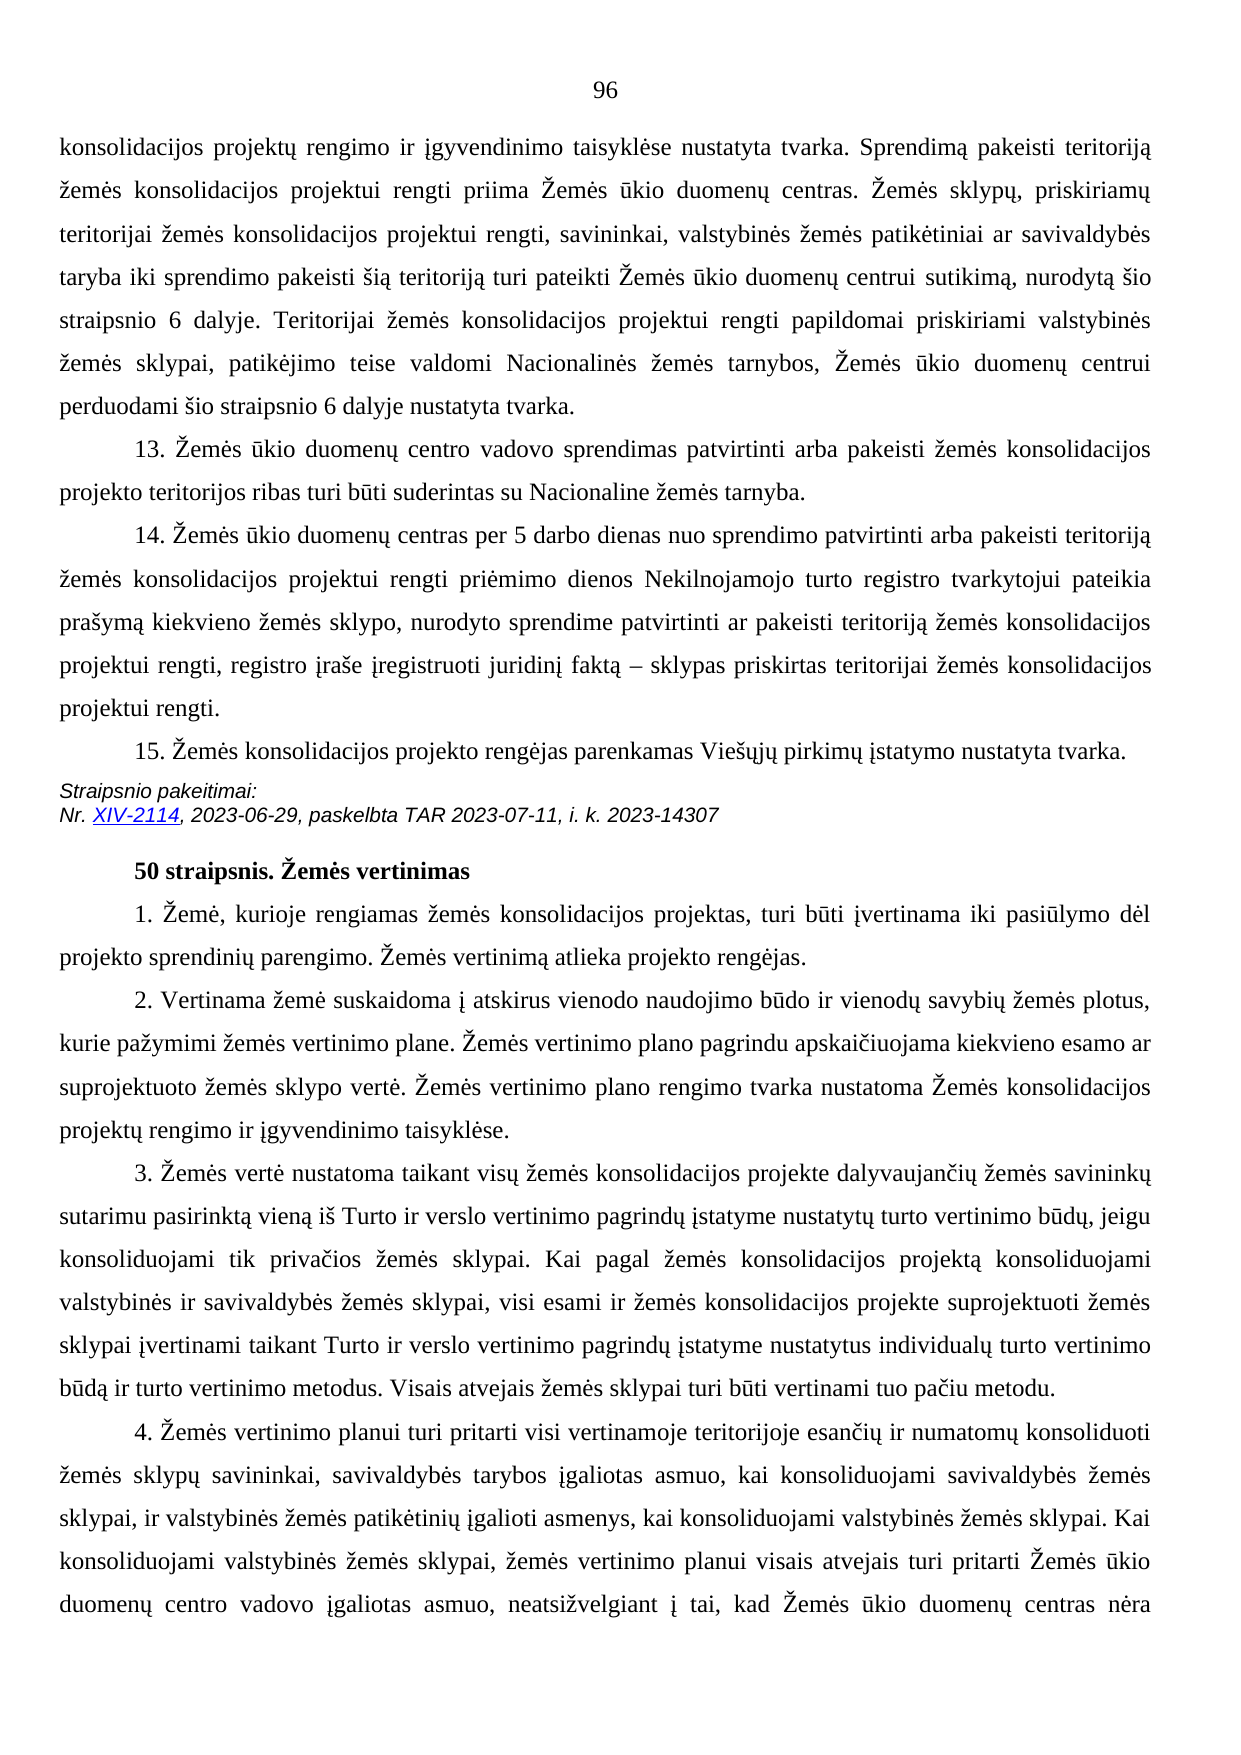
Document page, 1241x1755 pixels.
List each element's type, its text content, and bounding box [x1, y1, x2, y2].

text 3. Žemės vertė nustatoma taikant visų žemės konsolidacijos projekte dalyvaujančių žemės savininkų sutarimu pasirinktą vieną iš Turto ir verslo vertinimo pagrindų įstatyme nustatytų turto vertinimo būdų, jeigu konsoliduojami tik privačios žemės sklypai. Kai pagal žemės konsolidacijos projektą konsoliduojami valstybinės ir savivaldybės žemės sklypai, visi esami ir žemės konsolidacijos projekte suprojektuoti žemės sklypai įvertinami taikant Turto ir verslo vertinimo pagrindų įstatyme nustatytus individualų turto vertinimo būdą ir turto vertinimo metodus. Visais atvejais žemės sklypai turi būti vertinami tuo pačiu metodu. [59, 1158, 1152, 1402]
text 2. Vertinama žemė suskaidoma į atskirus vienodo naudojimo būdo ir vienodų savybių žemės plotus, kurie pažymimi žemės vertinimo plane. Žemės vertinimo plano pagrindu apskaičiuojama kiekvieno esamo ar suprojektuoto žemės sklypo vertė. Žemės vertinimo plano rengimo tvarka nustatoma Žemės konsolidacijos projektų rengimo ir įgyvendinimo taisyklėse. [59, 985, 1152, 1143]
text 14. Žemės ūkio duomenų centras per 5 darbo dienas nuo sprendimo patvirtinti arba pakeisti teritoriją žemės konsolidacijos projektui rengti priėmimo dienos Nekilnojamojo turto registro tvarkytojui pateikia prašymą kiekvieno žemės sklypo, nurodyto sprendime patvirtinti ar pakeisti teritoriją žemės konsolidacijos projektui rengti, registro įraše įregistruoti juridinį faktą – sklypas priskirtas teritorijai žemės konsolidacijos projektui rengti. [59, 521, 1152, 722]
text Nr. XIV-2114, 2023-06-29, paskelbta TAR 2023-07-11, i. k. 2023-14307 [59, 803, 1152, 827]
text 15. Žemės konsolidacijos projekto rengėjas parenkamas Viešųjų pirkimų įstatymo nustatyta tvarka. [59, 736, 1152, 765]
text 13. Žemės ūkio duomenų centro vadovo sprendimas patvirtinti arba pakeisti žemės konsolidacijos projekto teritorijos ribas turi būti suderintas su Nacionaline žemės tarnyba. [59, 434, 1152, 506]
text 4. Žemės vertinimo planui turi pritarti visi vertinamoje teritorijoje esančių ir numatomų konsoliduoti žemės sklypų savininkai, savivaldybės tarybos įgaliotas asmuo, kai konsoliduojami savivaldybės žemės sklypai, ir valstybinės žemės patikėtinių įgalioti asmenys, kai konsoliduojami valstybinės žemės sklypai. Kai konsoliduojami valstybinės žemės sklypai, žemės vertinimo planui visais atvejais turi pritarti Žemės ūkio duomenų centro vadovo įgaliotas asmuo, neatsižvelgiant į tai, kad Žemės ūkio duomenų centras nėra [59, 1417, 1152, 1618]
text Straipsnio pakeitimai: [59, 779, 1152, 803]
text 50 straipsnis. Žemės vertinimas [59, 856, 1152, 885]
text 1. Žemė, kurioje rengiamas žemės konsolidacijos projektas, turi būti įvertinama iki pasiūlymo dėl projekto sprendinių parengimo. Žemės vertinimą atlieka projekto rengėjas. [59, 899, 1152, 971]
text konsolidacijos projektų rengimo ir įgyvendinimo taisyklėse nustatyta tvarka. Sprendimą pakeisti teritoriją žemės konsolidacijos projektui rengti priima Žemės ūkio duomenų centras. Žemės sklypų, priskiriamų teritorijai žemės konsolidacijos projektui rengti, savininkai, valstybinės žemės patikėtiniai ar savivaldybės taryba iki sprendimo pakeisti šią teritoriją turi pateikti Žemės ūkio duomenų centrui sutikimą, nurodytą šio straipsnio 6 dalyje. Teritorijai žemės konsolidacijos projektui rengti papildomai priskiriami valstybinės žemės sklypai, patikėjimo teise valdomi Nacionalinės žemės tarnybos, Žemės ūkio duomenų centrui perduodami šio straipsnio 6 dalyje nustatyta tvarka. [59, 132, 1152, 420]
